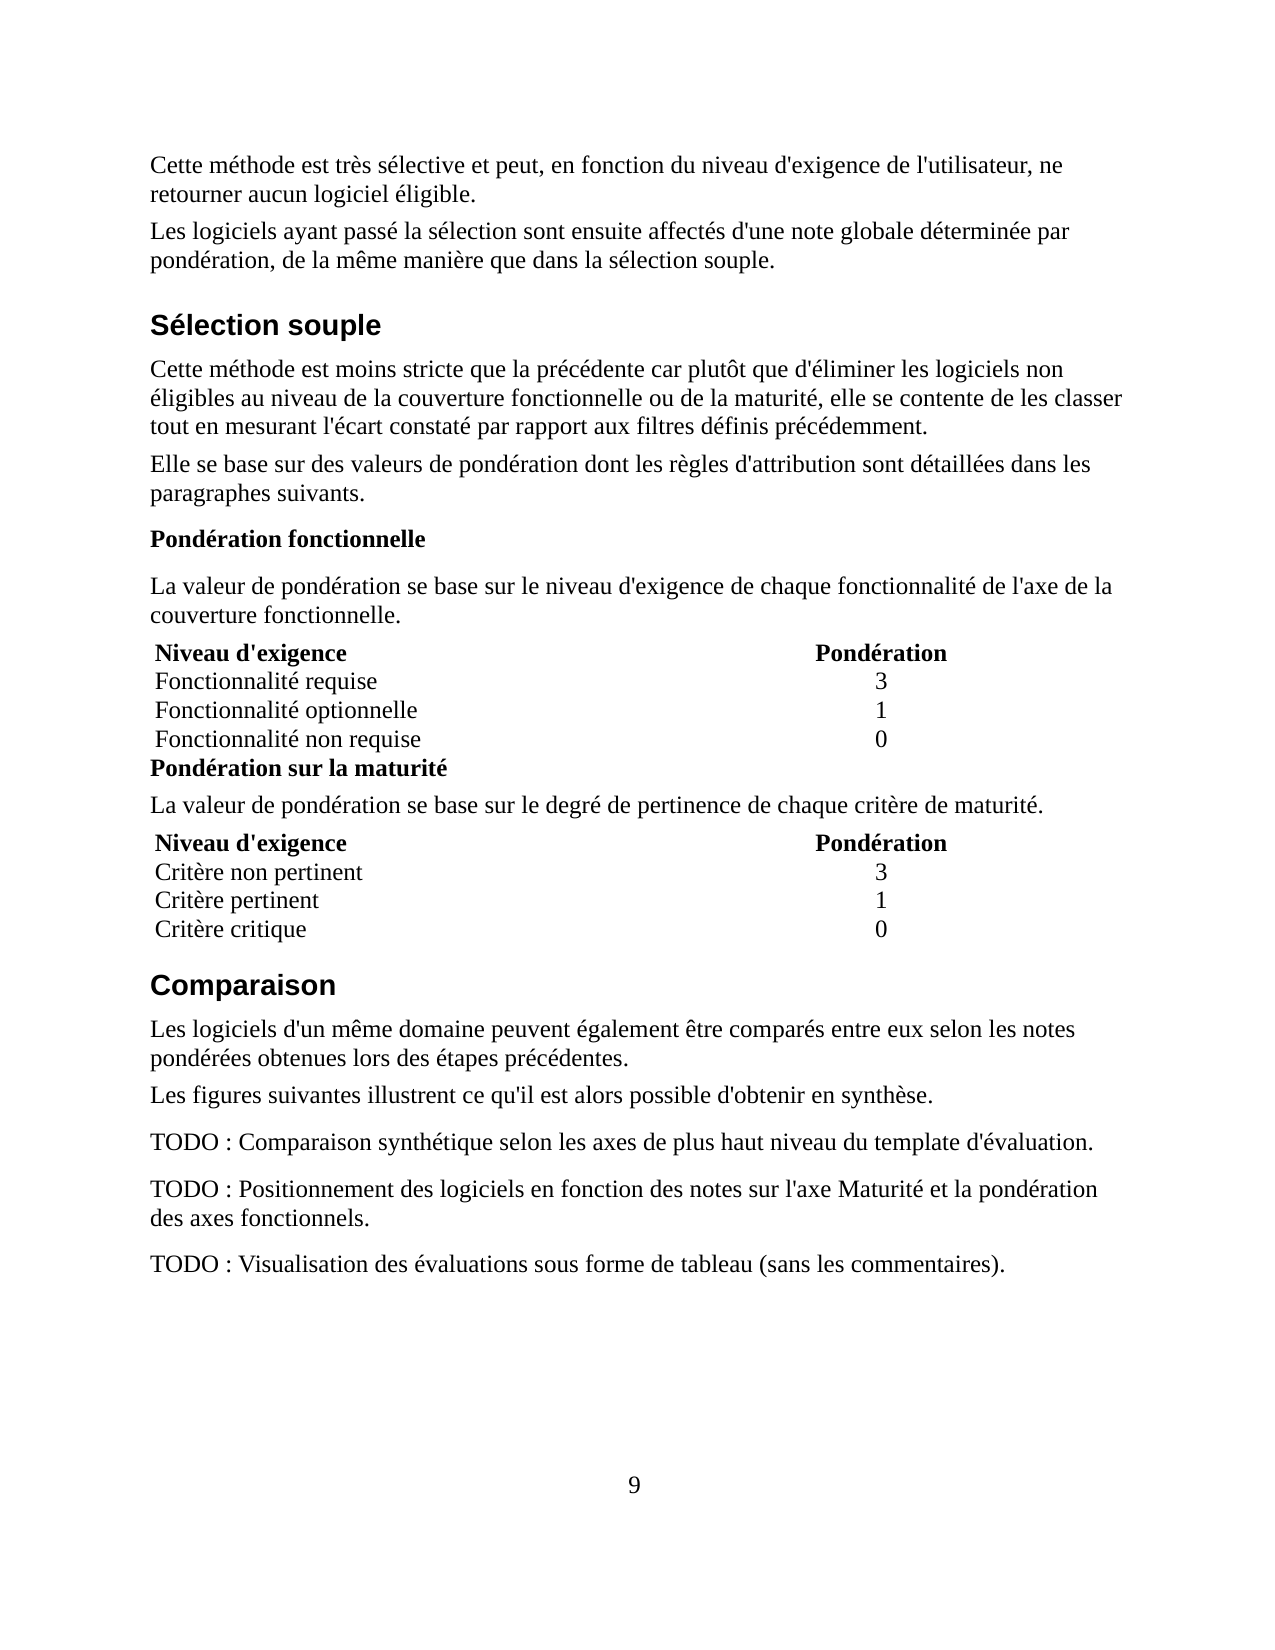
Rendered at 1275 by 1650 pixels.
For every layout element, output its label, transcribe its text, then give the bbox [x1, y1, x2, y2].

text Les logiciels ayant passé la sélection sont ensuite affectés d'une note globale déterminée par pondération, de la même manière que dans la sélection souple. [150, 216, 1125, 274]
subtitle Comparaison [150, 968, 1125, 1002]
text TODO : Positionnement des logiciels en fonction des notes sur l'axe Maturité et la pondération des axes fonctionnels. [150, 1174, 1125, 1231]
text Elle se base sur des valeurs de pondération dont les règles d'attribution sont détaillées dans les paragraphes suivants. [150, 449, 1125, 507]
table_header Niveau d'exigence [150, 828, 637, 857]
table_cell 3 [638, 666, 1125, 695]
subtitle Sélection souple [150, 308, 1125, 341]
table_header Pondération [638, 638, 1125, 666]
table_cell 1 [638, 695, 1125, 724]
text TODO : Comparaison synthétique selon les axes de plus haut niveau du template d'évaluation. [150, 1127, 1125, 1156]
table_cell Fonctionnalité optionnelle [150, 695, 637, 724]
text Les logiciels d'un même domaine peuvent également être comparés entre eux selon les notes pondérées obtenues lors des étapes précédentes. [150, 1014, 1125, 1072]
table_cell Fonctionnalité non requise [150, 724, 637, 753]
table_cell 1 [638, 886, 1125, 914]
text Les figures suivantes illustrent ce qu'il est alors possible d'obtenir en synthèse. [150, 1081, 1125, 1109]
table_cell 3 [638, 857, 1125, 886]
text TODO : Visualisation des évaluations sous forme de tableau (sans les commentaires). [150, 1249, 1125, 1278]
table_header Niveau d'exigence [150, 638, 637, 666]
table_cell 0 [638, 724, 1125, 753]
text Cette méthode est moins stricte que la précédente car plutôt que d'éliminer les logiciels non éligibles au niveau de la couverture fonctionnelle ou de la maturité, elle se contente de les classer tout en mesurant l'écart constaté par rapport aux filtres définis précédemment. [150, 354, 1125, 440]
text Pondération fonctionnelle [150, 524, 1125, 553]
table_cell Fonctionnalité requise [150, 666, 637, 695]
table_header Pondération [638, 828, 1125, 857]
table_cell 0 [638, 914, 1125, 943]
text La valeur de pondération se base sur le degré de pertinence de chaque critère de maturité. [150, 790, 1125, 819]
text Cette méthode est très sélective et peut, en fonction du niveau d'exigence de l'utilisateur, ne retourner aucun logiciel éligible. [150, 150, 1125, 207]
table_cell Critère pertinent [150, 886, 637, 914]
text La valeur de pondération se base sur le niveau d'exigence de chaque fonctionnalité de l'axe de la couverture fonctionnelle. [150, 571, 1125, 629]
text Pondération sur la maturité [150, 753, 1125, 781]
table_cell Critère non pertinent [150, 857, 637, 886]
table_cell Critère critique [150, 914, 637, 943]
